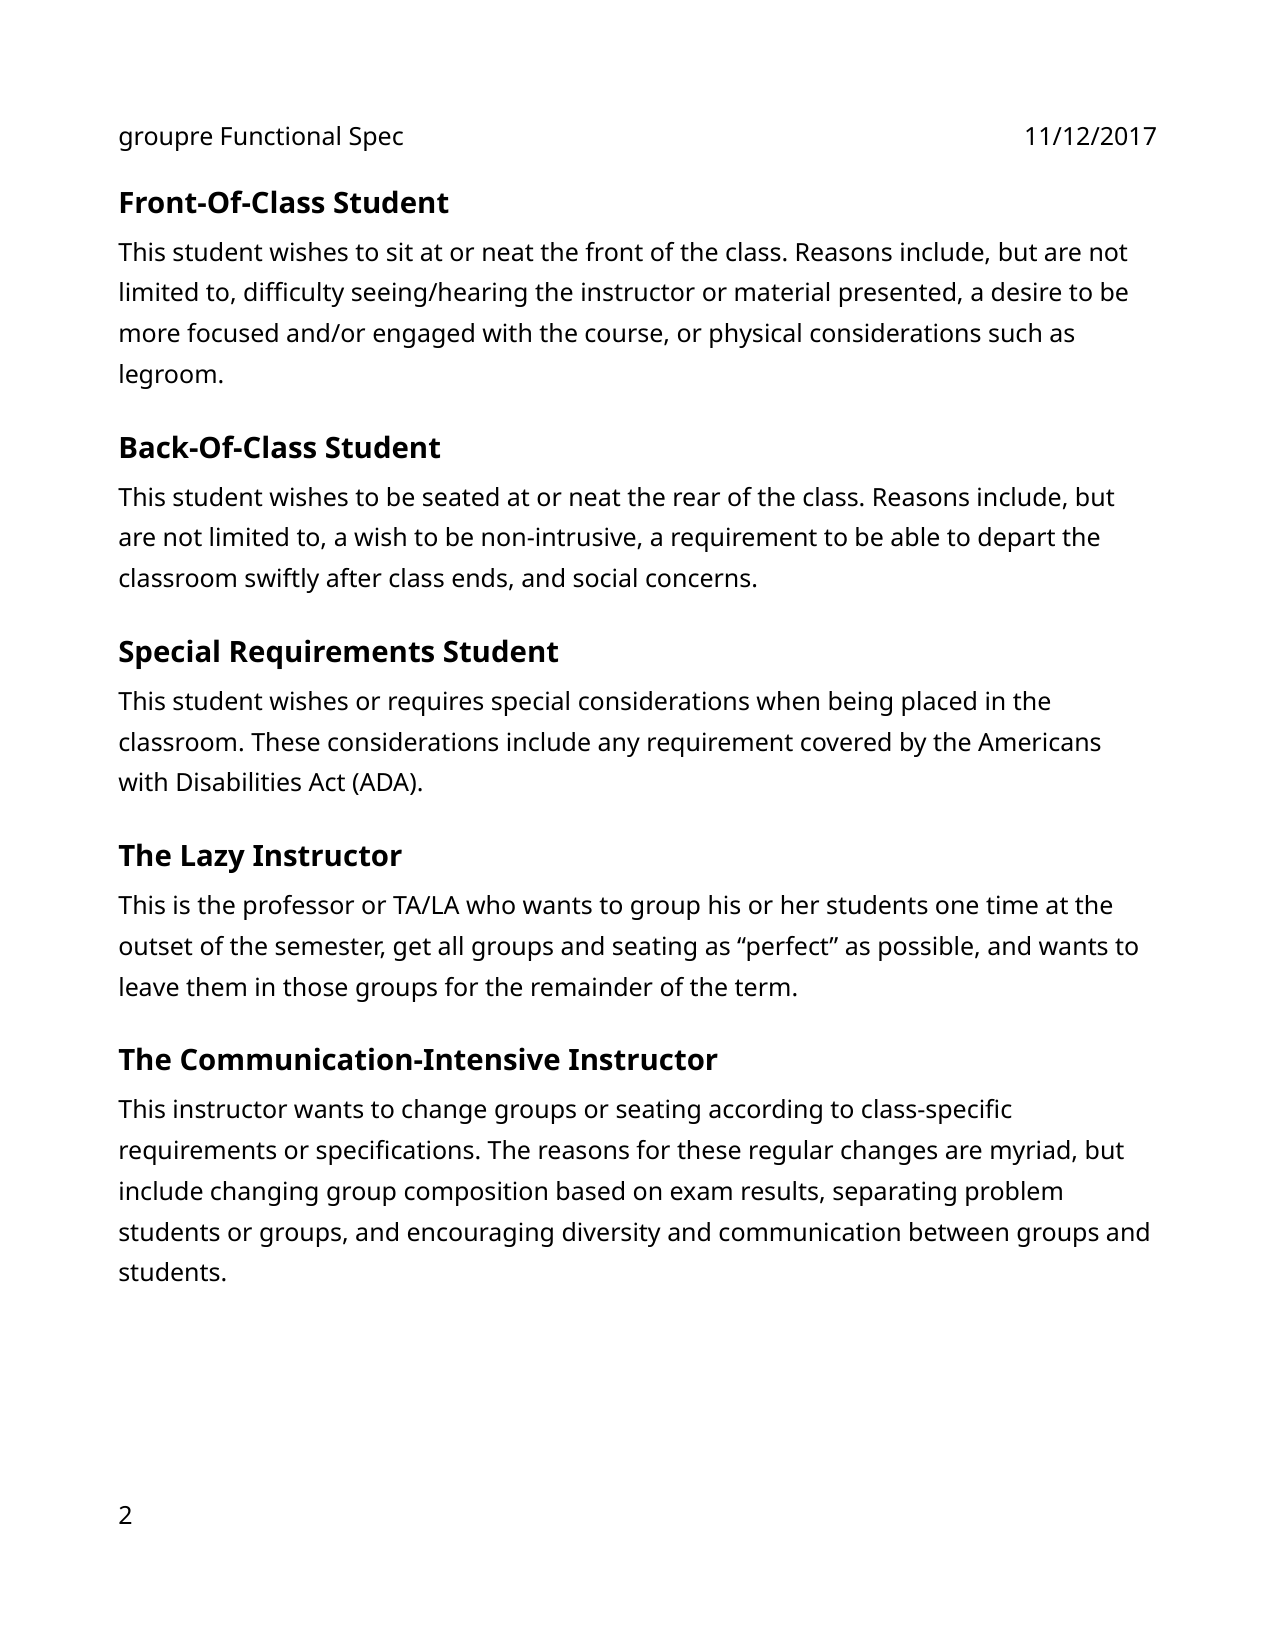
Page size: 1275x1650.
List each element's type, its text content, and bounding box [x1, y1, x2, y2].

text This student wishes to sit at or neat the front of the class. Reasons include, but are not limited to, difficulty seeing/hearing the instructor or material presented, a desire to be more focused and/or engaged with the course, or physical considerations such as legroom. [118, 234, 1157, 391]
text This is the professor or TA/LA who wants to group his or her students one time at the outset of the semester, get all groups and seating as “perfect” as possible, and wants to leave them in those groups for the remainder of the term. [118, 887, 1157, 1003]
text This student wishes or requires special considerations when being placed in the classroom. These considerations include any requirement covered by the Americans with Disabilities Act (ADA). [118, 683, 1157, 799]
subtitle Special Requirements Student [118, 631, 1157, 671]
subtitle The Communication-Intensive Instructor [118, 1039, 1157, 1079]
text This instructor wants to change groups or seating according to class-specific requirements or specifications. The reasons for these regular changes are myriad, but include changing group composition based on exam results, separating problem students or groups, and encouraging diversity and communication between groups and students. [118, 1092, 1157, 1289]
subtitle Front-Of-Class Student [118, 182, 1157, 222]
subtitle Back-Of-Class Student [118, 427, 1157, 467]
text This student wishes to be seated at or neat the rear of the class. Reasons include, but are not limited to, a wish to be non-intrusive, a requirement to be able to depart the classroom swiftly after class ends, and social concerns. [118, 479, 1157, 595]
subtitle The Lazy Instructor [118, 835, 1157, 875]
